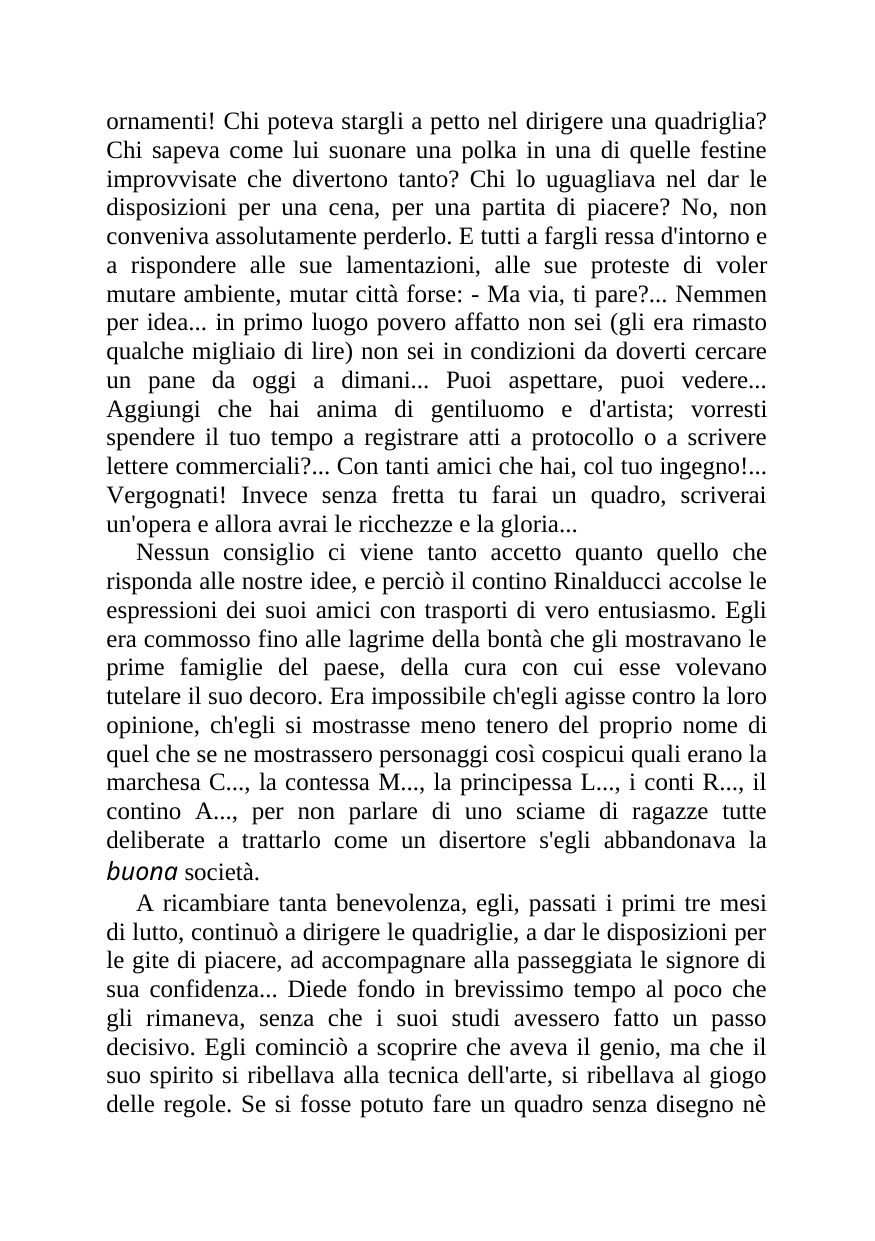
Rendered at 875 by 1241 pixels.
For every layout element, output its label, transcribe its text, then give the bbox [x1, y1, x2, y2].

text ornamenti! Chi poteva stargli a petto nel dirigere una quadriglia? Chi sapeva come lui suonare una polka in una di quelle festine improvvisate che divertono tanto? Chi lo uguagliava nel dar le disposizioni per una cena, per una partita di piacere? No, non conveniva assolutamente perderlo. E tutti a fargli ressa d'intorno e a rispondere alle sue lamentazioni, alle sue proteste di voler mutare ambiente, mutar città forse: - Ma via, ti pare?... Nemmen per idea... in primo luogo povero affatto non sei (gli era rimasto qualche migliaio di lire) non sei in condizioni da doverti cercare un pane da oggi a dimani... Puoi aspettare, puoi vedere... Aggiungi che hai anima di gentiluomo e d'artista; vorresti spendere il tuo tempo a registrare atti a protocollo o a scrivere lettere commerciali?... Con tanti amici che hai, col tuo ingegno!... Vergognati! Invece senza fretta tu farai un quadro, scriverai un'opera e allora avrai le ricchezze e la gloria... [106, 106, 768, 537]
text A ricambiare tanta benevolenza, egli, passati i primi tre mesi di lutto, continuò a dirigere le quadriglie, a dar le disposizioni per le gite di piacere, ad accompagnare alla passeggiata le signore di sua confidenza... Diede fondo in brevissimo tempo al poco che gli rimaneva, senza che i suoi studi avessero fatto un passo decisivo. Egli cominciò a scoprire che aveva il genio, ma che il suo spirito si ribellava alla tecnica dell'arte, si ribellava al giogo delle regole. Se si fosse potuto fare un quadro senza disegno nè [106, 888, 768, 1118]
text Nessun consiglio ci viene tanto accetto quanto quello che risponda alle nostre idee, e perciò il contino Rinalducci accolse le espressioni dei suoi amici con trasporti di vero entusiasmo. Egli era commosso fino alle lagrime della bontà che gli mostravano le prime famiglie del paese, della cura con cui esse volevano tutelare il suo decoro. Era impossibile ch'egli agisse contro la loro opinione, ch'egli si mostrasse meno tenero del proprio nome di quel che se ne mostrassero personaggi così cospicui quali erano la marchesa C..., la contessa M..., la principessa L..., i conti R..., il contino A..., per non parlare di uno sciame di ragazze tutte deliberate a trattarlo come un disertore s'egli abbandonava la buona società. [106, 537, 768, 888]
